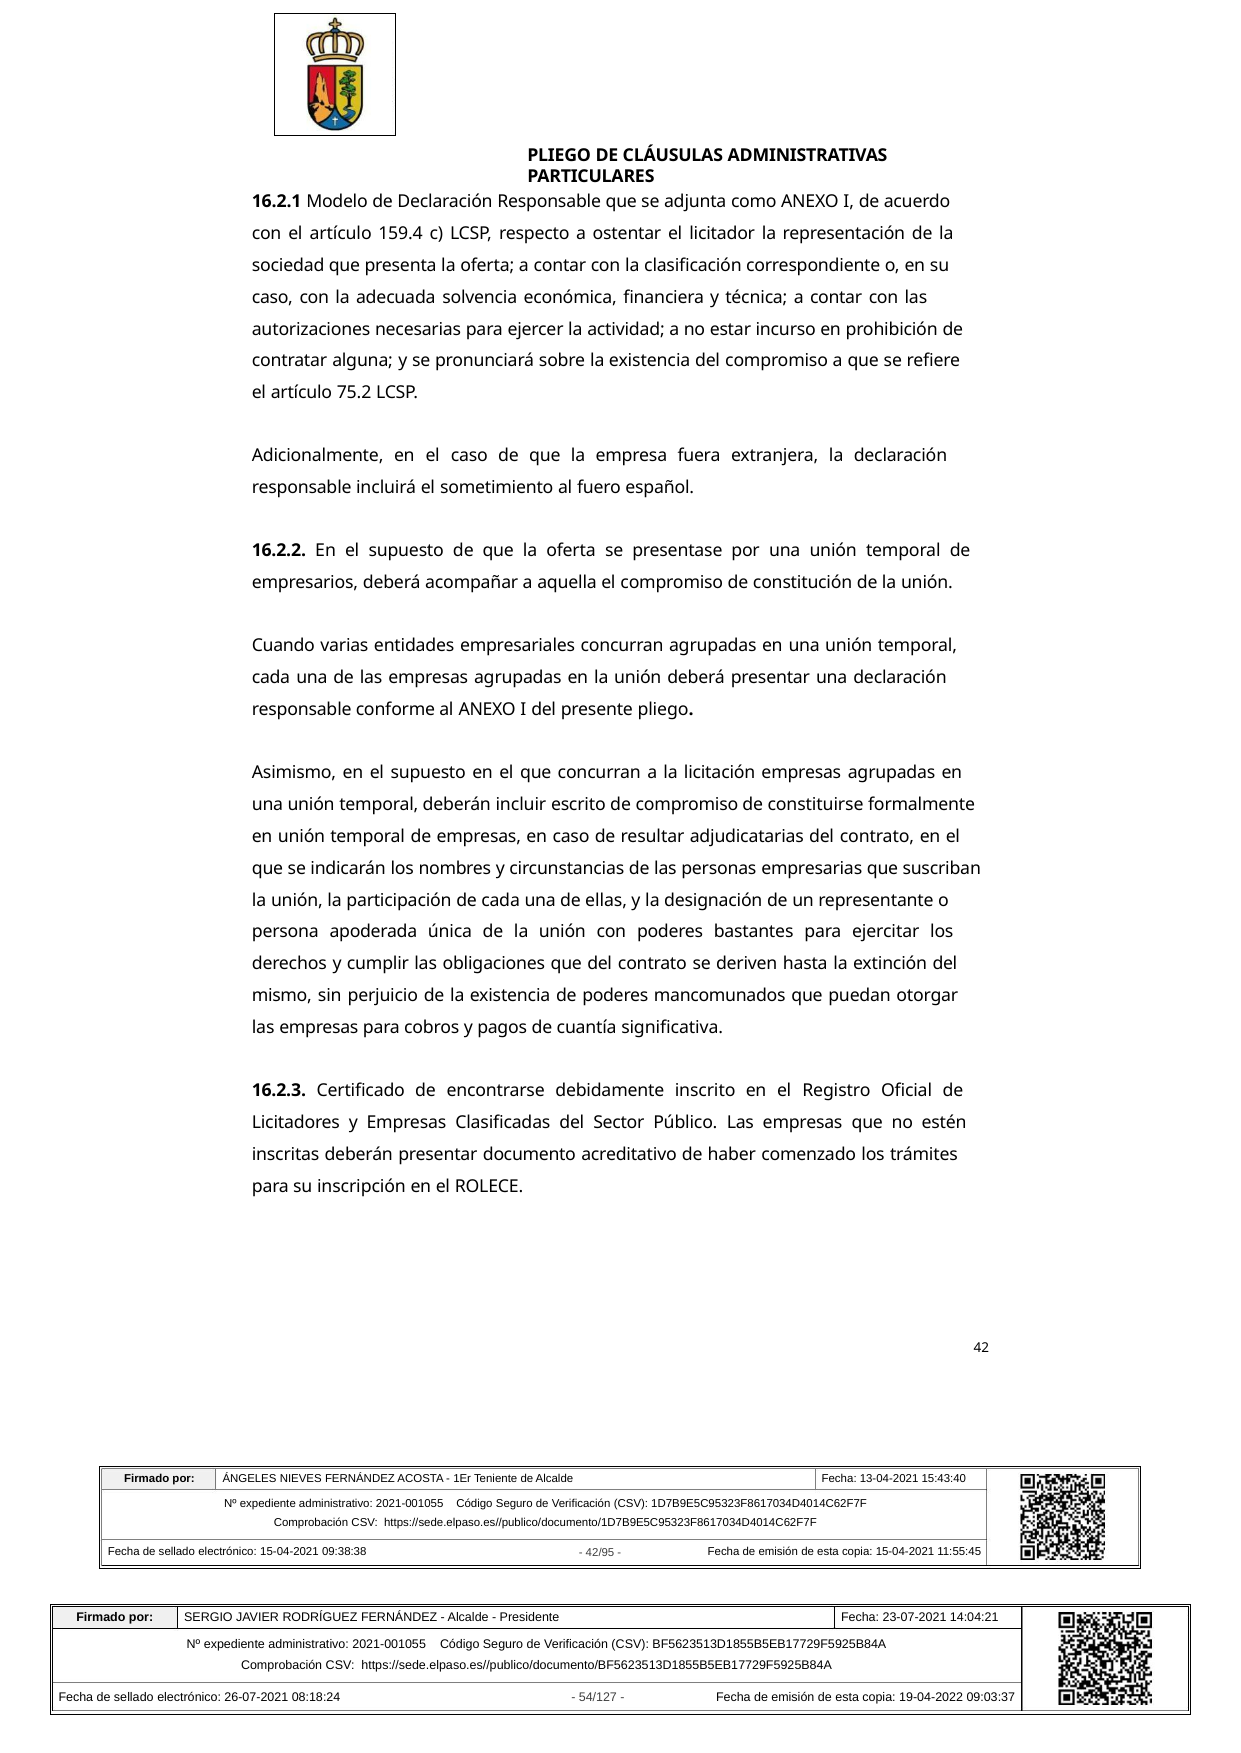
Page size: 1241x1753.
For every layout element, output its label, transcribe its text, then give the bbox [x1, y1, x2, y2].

text autorizaciones necesarias para ejercer la actividad; a no estar incurso en prohibición de [252, 319, 1013, 339]
text contratar alguna; y se pronunciará sobre la existencia del compromiso a que se refiere [252, 350, 1013, 371]
text Firmado por: [124, 1473, 211, 1485]
text 1 [252, 191, 261, 212]
text - 42/95 - [578, 1546, 638, 1559]
text la unión, la participación de cada una de ellas, y la designación de un representante o [252, 889, 1014, 910]
text Fecha: 13-04-2021 15:43:40 [821, 1473, 987, 1485]
text PLIEGO DE CLÁUSULAS ADMINISTRATIVAS PARTICULARES [527, 145, 1013, 187]
text persona apoderada única de la unión con poderes bastantes para ejercitar los [252, 921, 1014, 942]
text derechos y cumplir las obligaciones que del contrato se deriven hasta la extinción del [252, 953, 1014, 974]
text caso, con la adecuada solvencia económica, financiera y técnica; a contar con las [252, 287, 1013, 307]
picture [51, 1605, 1190, 1714]
text sociedad que presenta la oferta; a contar con la clasificación correspondiente o, en su [252, 255, 1013, 275]
text con el artículo 159.4 c) LCSP, respecto a ostentar el licitador la representación de la [252, 223, 1013, 244]
text - 54/127 - [571, 1691, 643, 1705]
text responsable conforme al ANEXO I del presente pliego. [252, 699, 1013, 720]
text Nº expediente administrativo: 2021-001055 Código Seguro de Verificación (CSV): 1D7B9E5C95323F8617034D4014C62F7F [224, 1498, 889, 1511]
text Asimismo, en el supuesto en el que concurran a la licitación empresas agrupadas en [252, 762, 1014, 783]
text responsable incluirá el sometimiento al fuero español. [252, 477, 1013, 498]
text una unión temporal, deberán incluir escrito de compromiso de constituirse formalmente [252, 794, 1014, 814]
text que se indicarán los nombres y circunstancias de las personas empresarias que suscriban [252, 858, 1014, 878]
text Licitadores y Empresas Clasificadas del Sector Público. Las empresas que no estén [252, 1112, 1013, 1133]
text Fecha de emisión de esta copia: 15-04-2021 11:55:45 [707, 1546, 1006, 1558]
text empresarios, deberá acompañar a aquella el compromiso de constitución de la unión. [252, 572, 1011, 593]
text para su inscripción en el ROLECE. [252, 1176, 1013, 1196]
text Firmado por: [76, 1610, 172, 1624]
text cada una de las empresas agrupadas en la unión deberá presentar una declaración [252, 667, 1013, 688]
text SERGIO JAVIER RODRÍGUEZ FERNÁNDEZ - Alcalde - Presidente [184, 1610, 586, 1624]
text Nº expediente administrativo: 2021-001055 Código Seguro de Verificación (CSV): BF5623513D1855B5EB17729F5925B84A [186, 1638, 912, 1652]
picture [100, 1467, 1140, 1568]
text en unión temporal de empresas, en caso de resultar adjudicatarias del contrato, en el [252, 826, 1014, 847]
text Fecha de sellado electrónico: 26-07-2021 08:18:24 [58, 1690, 365, 1704]
text Fecha: 23-07-2021 14:04:21 [841, 1610, 1022, 1624]
text 6.2.2. En el supuesto de que la oferta se presentase por una unión temporal de [261, 540, 1013, 561]
text Comprobación CSV: https://sede.elpaso.es//publico/documento/BF5623513D1855B5EB17729F5925B84A [241, 1658, 912, 1672]
text 42 [973, 1339, 1009, 1356]
text 1 [252, 1080, 261, 1101]
text Cuando varias entidades empresariales concurran agrupadas en una unión temporal, [252, 635, 1013, 656]
text 6.2.3. Certificado de encontrarse debidamente inscrito en el Registro Oficial de [261, 1080, 1013, 1101]
text mismo, sin perjuicio de la existencia de poderes mancomunados que puedan otorgar [252, 985, 1014, 1006]
text las empresas para cobros y pagos de cuantía significativa. [252, 1017, 1014, 1037]
text Fecha de sellado electrónico: 15-04-2021 09:38:38 [108, 1546, 390, 1558]
picture [275, 14, 395, 135]
text 6.2.1 Modelo de Declaración Responsable que se adjunta como ANEXO I, de acuerdo [261, 191, 1014, 212]
text Adicionalmente, en el caso de que la empresa fuera extranjera, la declaración [252, 446, 1013, 466]
text Comprobación CSV: https://sede.elpaso.es//publico/documento/1D7B9E5C95323F8617034D4014C62F7F [273, 1517, 889, 1529]
text Fecha de emisión de esta copia: 19-04-2022 09:03:37 [716, 1690, 1040, 1704]
text inscritas deberán presentar documento acreditativo de haber comenzado los trámites [252, 1144, 1013, 1165]
text 1 [252, 540, 261, 561]
text el artículo 75.2 LCSP. [252, 382, 1013, 403]
text ÁNGELES NIEVES FERNÁNDEZ ACOSTA - 1Er Teniente de Alcalde [222, 1473, 601, 1485]
